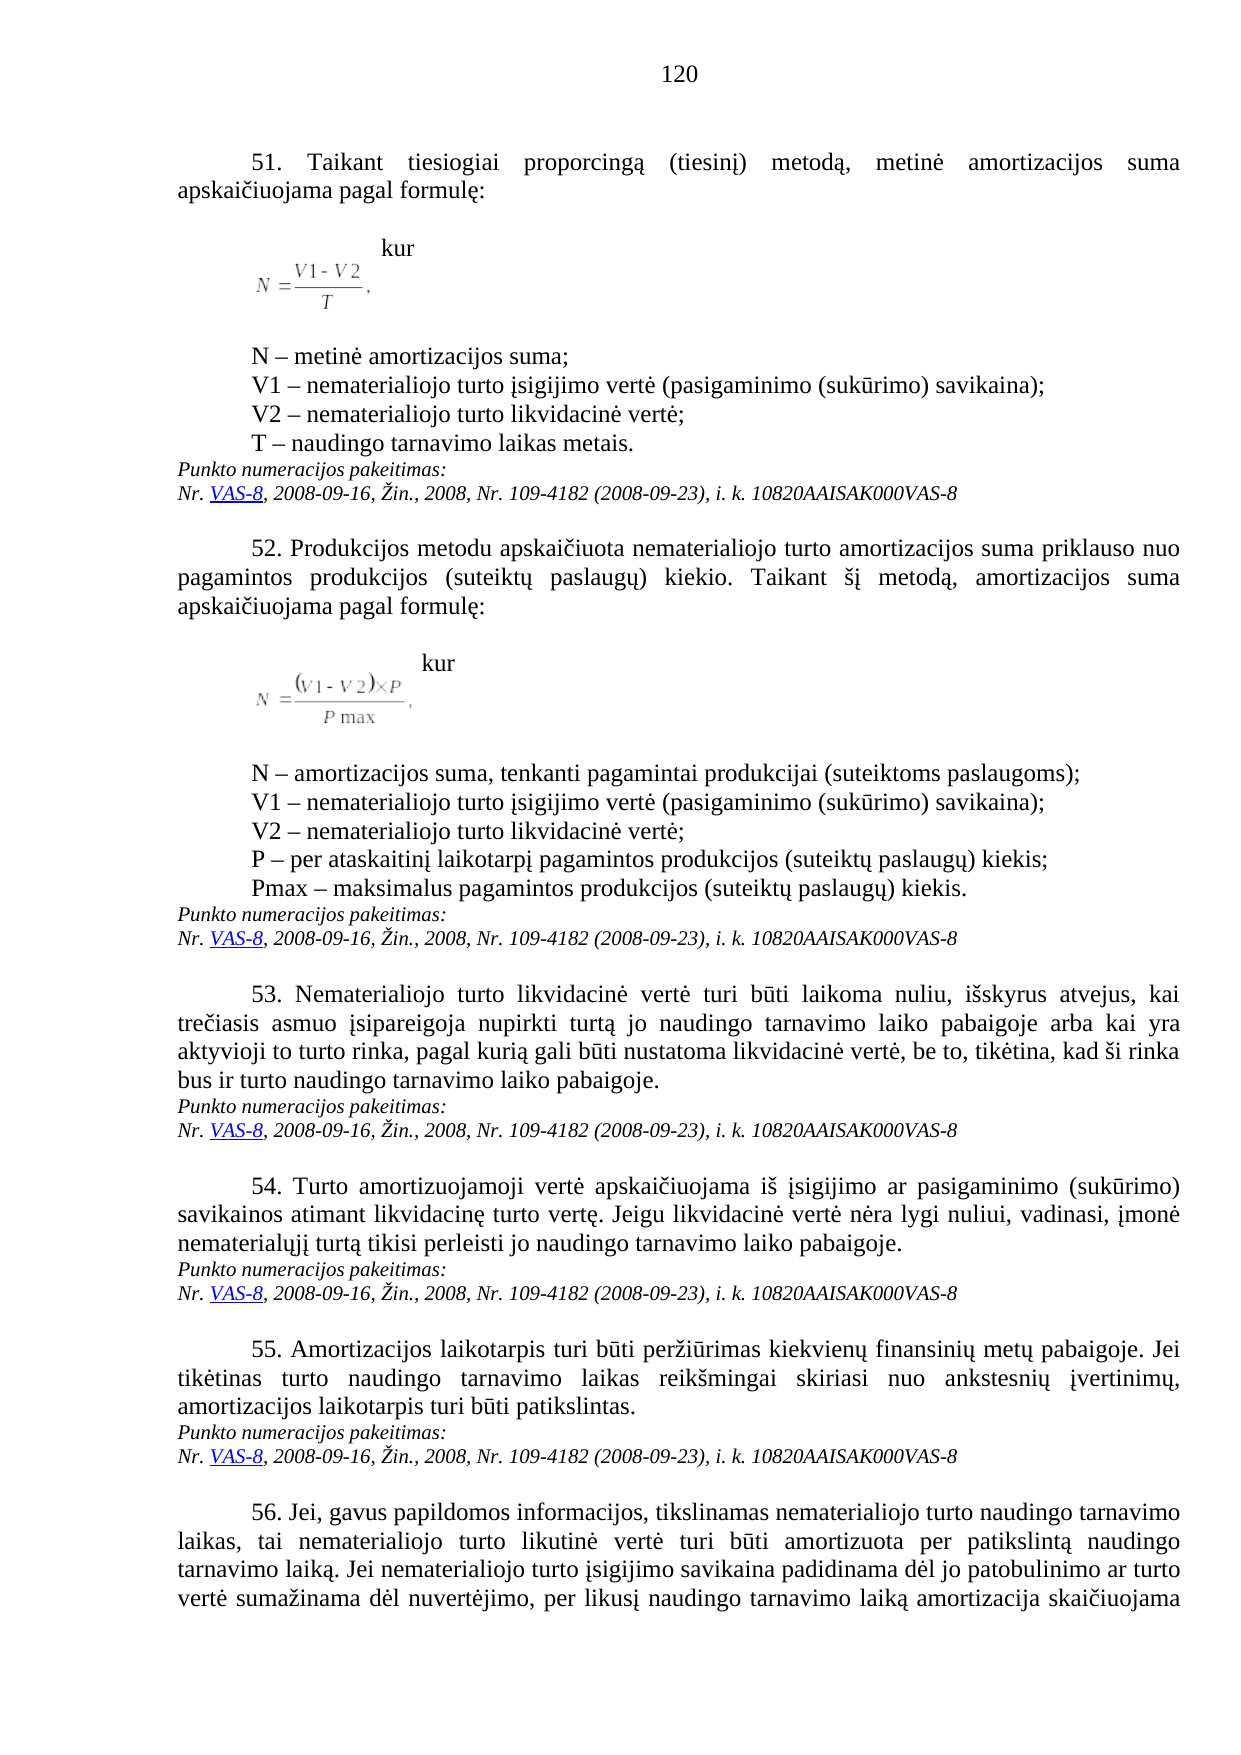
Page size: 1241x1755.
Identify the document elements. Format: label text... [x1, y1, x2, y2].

text kur [177, 648, 1181, 729]
text 55. Amortizacijos laikotarpis turi būti peržiūrimas kiekvienų finansinių metų pabaigoje. Jei tikėtinas turto naudingo tarnavimo laikas reikšmingai skiriasi nuo ankstesnių įvertinimų, amortizacijos laikotarpis turi būti patikslintas. [177, 1334, 1181, 1420]
text 52. Produkcijos metodu apskaičiuota nematerialiojo turto amortizacijos suma priklauso nuo pagamintos produkcijos (suteiktų paslaugų) kiekio. Taikant šį metodą, amortizacijos suma apskaičiuojama pagal formulę: [177, 533, 1181, 619]
text V1 – nematerialiojo turto įsigijimo vertė (pasigaminimo (sukūrimo) savikaina); [177, 787, 1181, 816]
text 51. Taikant tiesiogiai proporcingą (tiesinį) metodą, metinė amortizacijos suma apskaičiuojama pagal formulę: [177, 147, 1181, 204]
text P – per ataskaitinį laikotarpį pagamintos produkcijos (suteiktų paslaugų) kiekis; [177, 844, 1181, 873]
text T – naudingo tarnavimo laikas metais. [177, 428, 1181, 456]
text Punkto numeracijos pakeitimas: [177, 456, 1181, 481]
text N – amortizacijos suma, tenkanti pagamintai produkcijai (suteiktoms paslaugoms); [177, 758, 1181, 787]
text Nr. VAS-8, 2008-09-16, Žin., 2008, Nr. 109-4182 (2008-09-23), i. k. 10820AAISAK000VAS-8 [177, 481, 1181, 504]
text Punkto numeracijos pakeitimas: [177, 1257, 1181, 1281]
text Nr. VAS-8, 2008-09-16, Žin., 2008, Nr. 109-4182 (2008-09-23), i. k. 10820AAISAK000VAS-8 [177, 926, 1181, 950]
text V1 – nematerialiojo turto įsigijimo vertė (pasigaminimo (sukūrimo) savikaina); [177, 370, 1181, 399]
text Punkto numeracijos pakeitimas: [177, 902, 1181, 926]
text Pmax – maksimalus pagamintos produkcijos (suteiktų paslaugų) kiekis. [177, 873, 1181, 902]
text kur [177, 233, 1181, 313]
text Punkto numeracijos pakeitimas: [177, 1094, 1181, 1118]
text Punkto numeracijos pakeitimas: [177, 1420, 1181, 1444]
text Nr. VAS-8, 2008-09-16, Žin., 2008, Nr. 109-4182 (2008-09-23), i. k. 10820AAISAK000VAS-8 [177, 1444, 1181, 1468]
text 56. Jei, gavus papildomos informacijos, tikslinamas nematerialiojo turto naudingo tarnavimo laikas, tai nematerialiojo turto likutinė vertė turi būti amortizuota per patikslintą naudingo tarnavimo laiką. Jei nematerialiojo turto įsigijimo savikaina padidinama dėl jo patobulinimo ar turto vertė sumažinama dėl nuvertėjimo, per likusį naudingo tarnavimo laiką amortizacija skaičiuojama [177, 1497, 1181, 1612]
text 53. Nematerialiojo turto likvidacinė vertė turi būti laikoma nuliu, išskyrus atvejus, kai trečiasis asmuo įsipareigoja nupirkti turtą jo naudingo tarnavimo laiko pabaigoje arba kai yra aktyvioji to turto rinka, pagal kurią gali būti nustatoma likvidacinė vertė, be to, tikėtina, kad ši rinka bus ir turto naudingo tarnavimo laiko pabaigoje. [177, 979, 1181, 1094]
text Nr. VAS-8, 2008-09-16, Žin., 2008, Nr. 109-4182 (2008-09-23), i. k. 10820AAISAK000VAS-8 [177, 1281, 1181, 1305]
text Nr. VAS-8, 2008-09-16, Žin., 2008, Nr. 109-4182 (2008-09-23), i. k. 10820AAISAK000VAS-8 [177, 1118, 1181, 1142]
text N – metinė amortizacijos suma; [177, 341, 1181, 370]
text V2 – nematerialiojo turto likvidacinė vertė; [177, 399, 1181, 428]
text 54. Turto amortizuojamoji vertė apskaičiuojama iš įsigijimo ar pasigaminimo (sukūrimo) savikainos atimant likvidacinę turto vertę. Jeigu likvidacinė vertė nėra lygi nuliui, vadinasi, įmonė nematerialųjį turtą tikisi perleisti jo naudingo tarnavimo laiko pabaigoje. [177, 1171, 1181, 1257]
text V2 – nematerialiojo turto likvidacinė vertė; [177, 816, 1181, 844]
